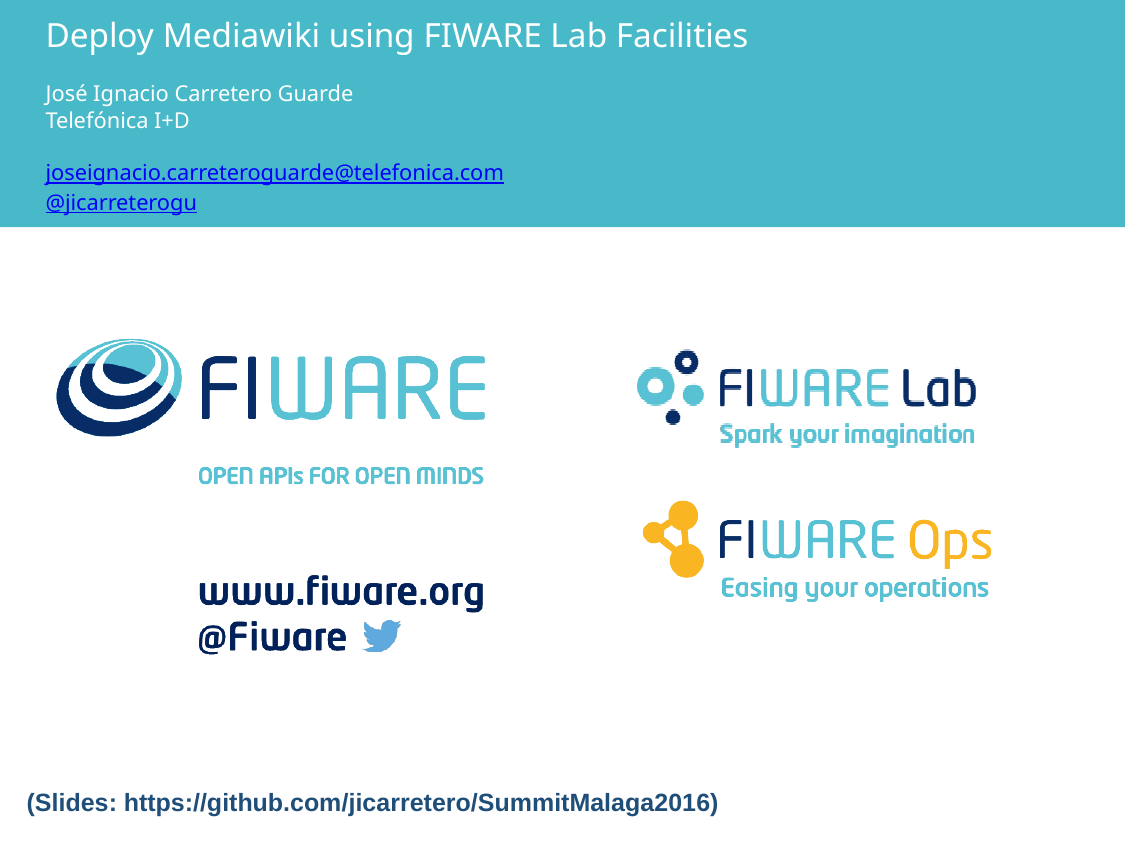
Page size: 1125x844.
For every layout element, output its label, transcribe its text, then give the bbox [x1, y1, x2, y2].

picture [174, 555, 508, 711]
picture [573, 235, 1039, 708]
text_box (Slides: https://github.com/jicarretero/SummitMalaga2016) [11, 779, 839, 825]
text_box Deploy Mediawiki using FIWARE Lab Facilities José Ignacio Carretero Guarde Telefónica I+D joseignacio.carreteroguarde@telefonica.com @jicarreterogu [30, 6, 1125, 222]
picture [45, 323, 503, 501]
